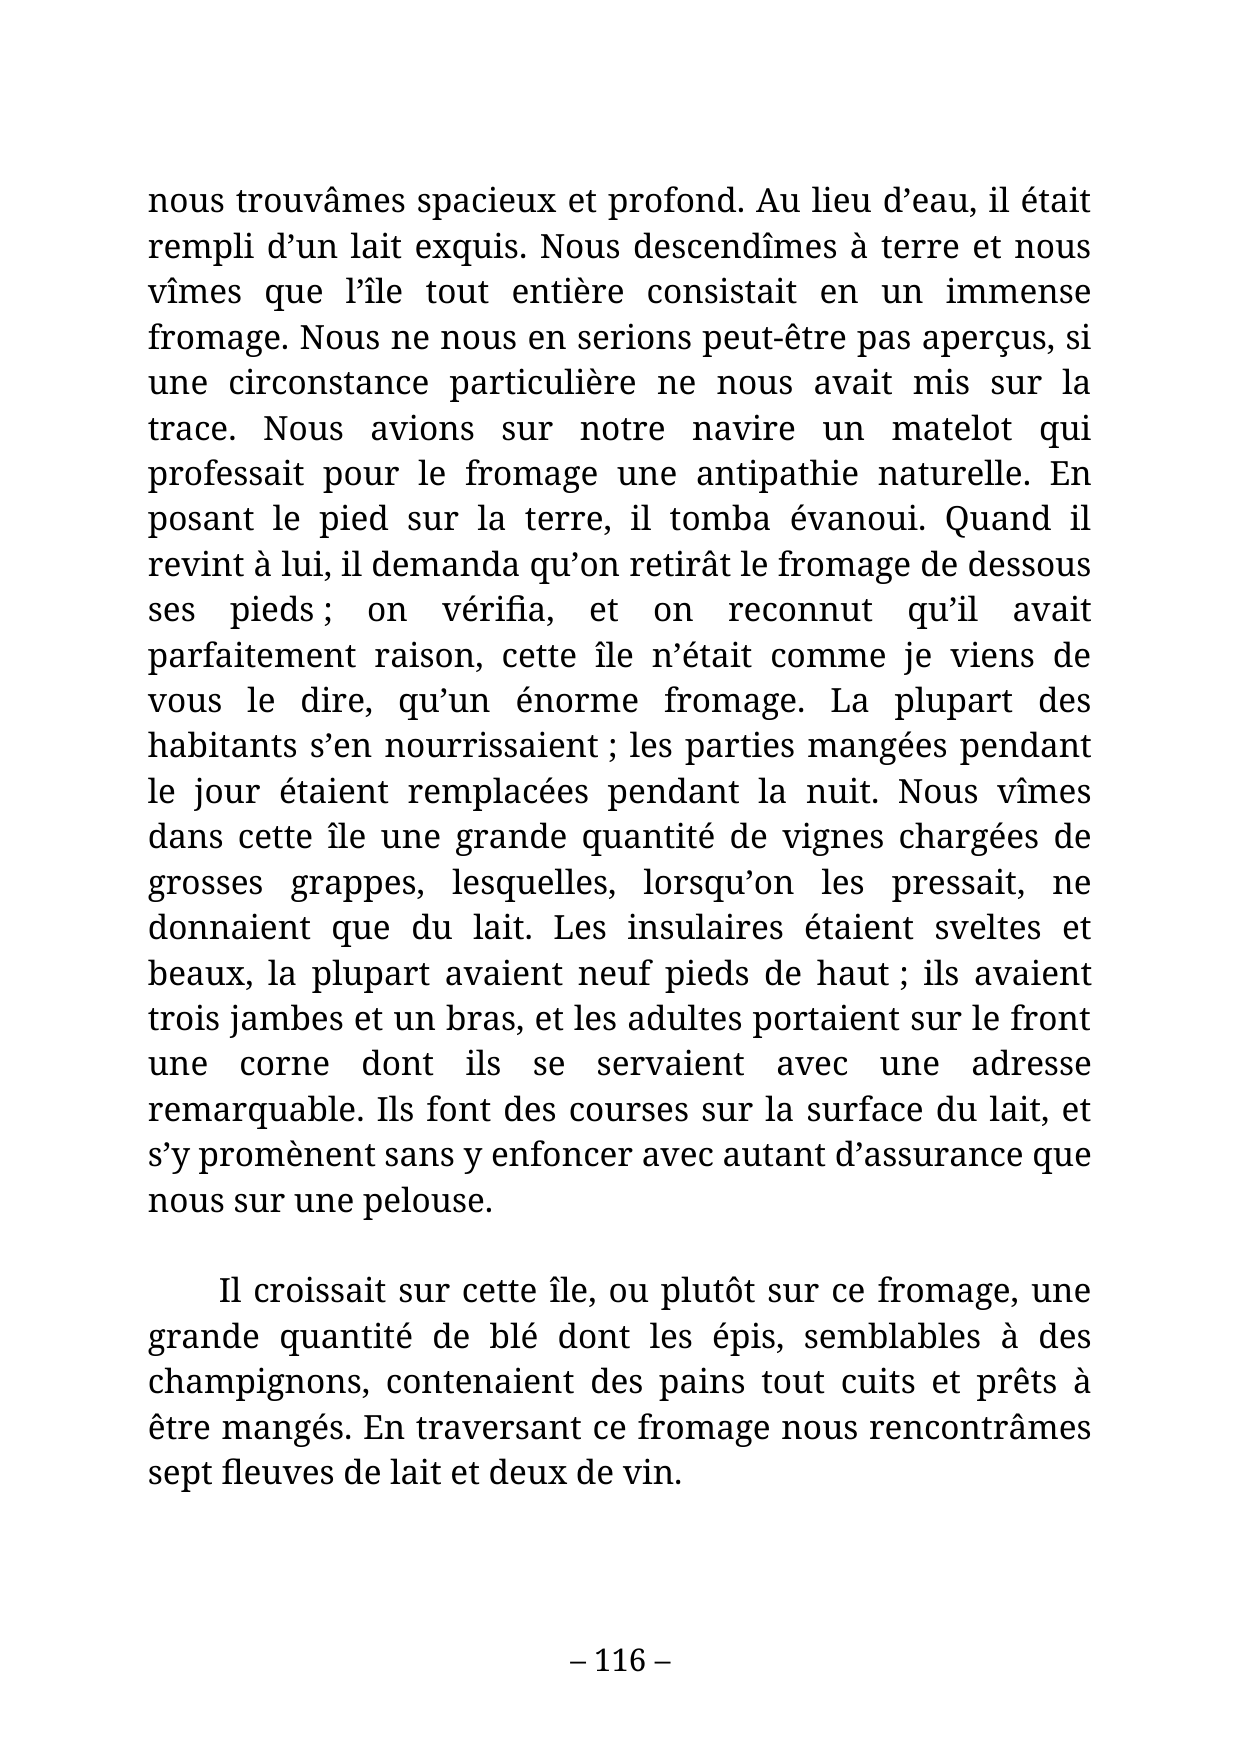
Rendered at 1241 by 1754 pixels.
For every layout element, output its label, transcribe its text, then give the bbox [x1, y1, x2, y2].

text nous trouvâmes spacieux et profond. Au lieu d’eau, il était rempli d’un lait exquis. Nous descendîmes à terre et nous vîmes que l’île tout entière consistait en un immense fromage. Nous ne nous en serions peut-être pas aperçus, si une circonstance particulière ne nous avait mis sur la trace. Nous avions sur notre navire un matelot qui professait pour le fromage une antipathie naturelle. En posant le pied sur la terre, il tomba évanoui. Quand il revint à lui, il demanda qu’on retirât le fromage de dessous ses pieds ; on vérifia, et on reconnut qu’il avait parfaitement raison, cette île n’était comme je viens de vous le dire, qu’un énorme fromage. La plupart des habitants s’en nourrissaient ; les parties mangées pendant le jour étaient remplacées pendant la nuit. Nous vîmes dans cette île une grande quantité de vignes chargées de grosses grappes, lesquelles, lorsqu’on les pressait, ne donnaient que du lait. Les insulaires étaient sveltes et beaux, la plupart avaient neuf pieds de haut ; ils avaient trois jambes et un bras, et les adultes portaient sur le front une corne dont ils se servaient avec une adresse remarquable. Ils font des courses sur la surface du lait, et s’y promènent sans y enfoncer avec autant d’assurance que nous sur une pelouse. [148, 177, 1092, 1222]
text Il croissait sur cette île, ou plutôt sur ce fromage, une grande quantité de blé dont les épis, semblables à des champignons, contenaient des pains tout cuits et prêts à être mangés. En traversant ce fromage nous rencontrâmes sept fleuves de lait et deux de vin. [148, 1267, 1092, 1494]
